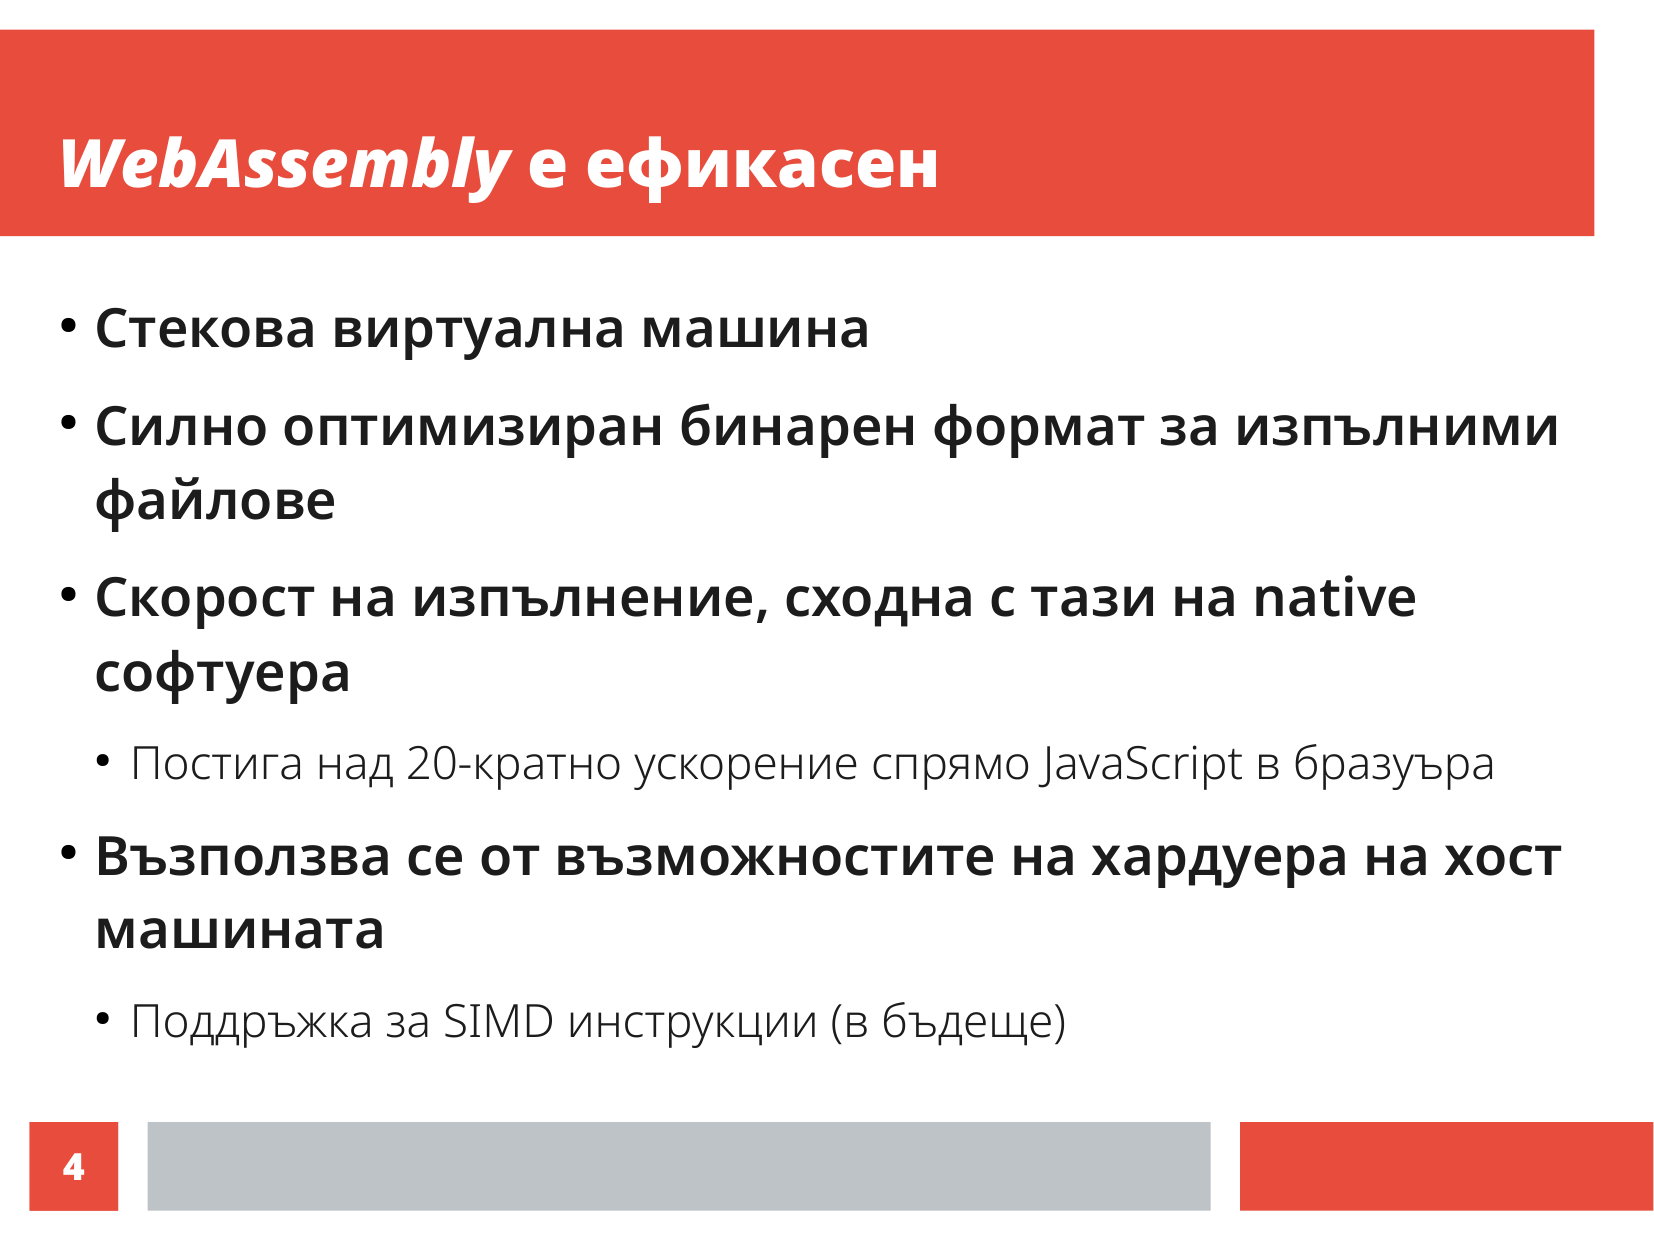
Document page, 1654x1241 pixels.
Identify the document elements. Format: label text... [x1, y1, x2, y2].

list Стекова виртуална машина Силно оптимизиран бинарен формат за изпълними файлове Скорост на изпълнение, сходна с тази на native софтуера Постига над 20-кратно ускорение спрямо JavaScript в бразуъра Възползва се от възможностите на хардуера на хост машината Поддръжка за SIMD инструкции (в бъдеще) [59, 289, 1565, 1058]
title WebAssembly е ефикасен [59, 59, 1595, 207]
